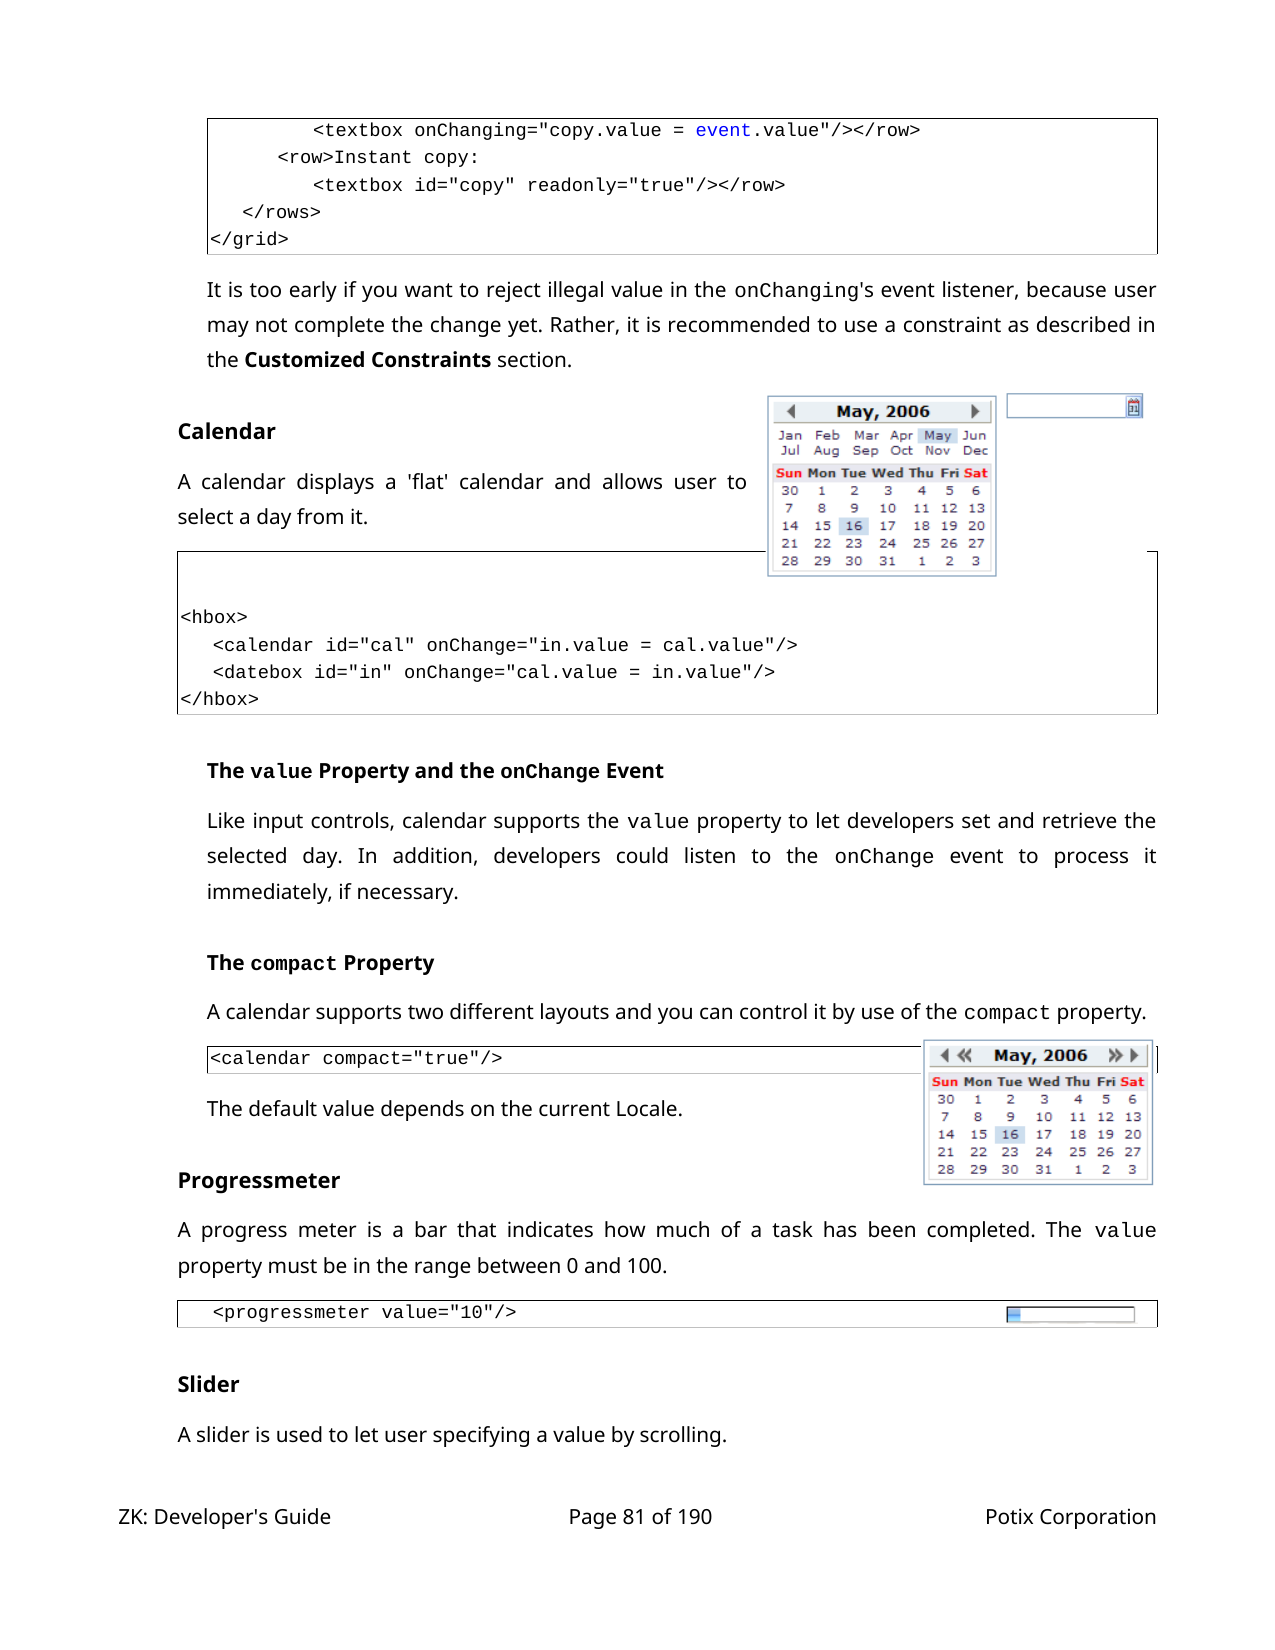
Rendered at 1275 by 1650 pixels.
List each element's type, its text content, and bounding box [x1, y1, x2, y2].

text A calendar supports two different layouts and you can control it by use of the compact property. [207, 997, 1157, 1025]
text <calendar compact="true"/> [208, 1047, 921, 1073]
subtitle Progressmeter [177, 1164, 1157, 1194]
text A slider is used to let user specifying a value by scrolling. [177, 1420, 1157, 1448]
text <hbox> [178, 605, 1157, 629]
text </grid> [208, 227, 1157, 254]
text </hbox> [178, 687, 1157, 714]
picture [1003, 1304, 1138, 1324]
subtitle The compact Property [207, 948, 1157, 976]
text A progress meter is a bar that indicates how much of a task has been completed. The value property must be in the range between 0 and 100. [177, 1215, 1157, 1279]
text <datebox id="in" onChange="cal.value = in.value"/> [178, 660, 1157, 684]
picture [921, 1036, 1157, 1189]
text <progressmeter value="10"/> [178, 1301, 1157, 1327]
text It is too early if you want to reject illegal value in the onChanging's event listener, because user may not complete the change yet. Rather, it is recommended to use a constraint as described in the Customized Constraints section. [207, 275, 1157, 374]
subtitle [1147, 416, 1157, 446]
picture [765, 392, 1147, 578]
text </rows> [208, 200, 1157, 224]
text A calendar displays a 'flat' calendar and allows user to select a day from it. [177, 467, 765, 530]
subtitle Slider [177, 1369, 1157, 1399]
text <textbox id="copy" readonly="true"/></row> [208, 172, 1157, 197]
text Like input controls, calendar supports the value property to let developers set and retrieve the selected day. In addition, developers could listen to the onChange event to process it immediately, if necessary. [207, 806, 1157, 905]
text <textbox onChanging="copy.value = event.value"/></row> [208, 119, 1157, 142]
subtitle The value Property and the onChange Event [207, 757, 1157, 785]
text <calendar id="cal" onChange="in.value = cal.value"/> [178, 632, 1157, 657]
text The default value depends on the current Locale. [207, 1094, 921, 1122]
text <row>Instant copy: [208, 145, 1157, 169]
subtitle Calendar [177, 416, 765, 446]
